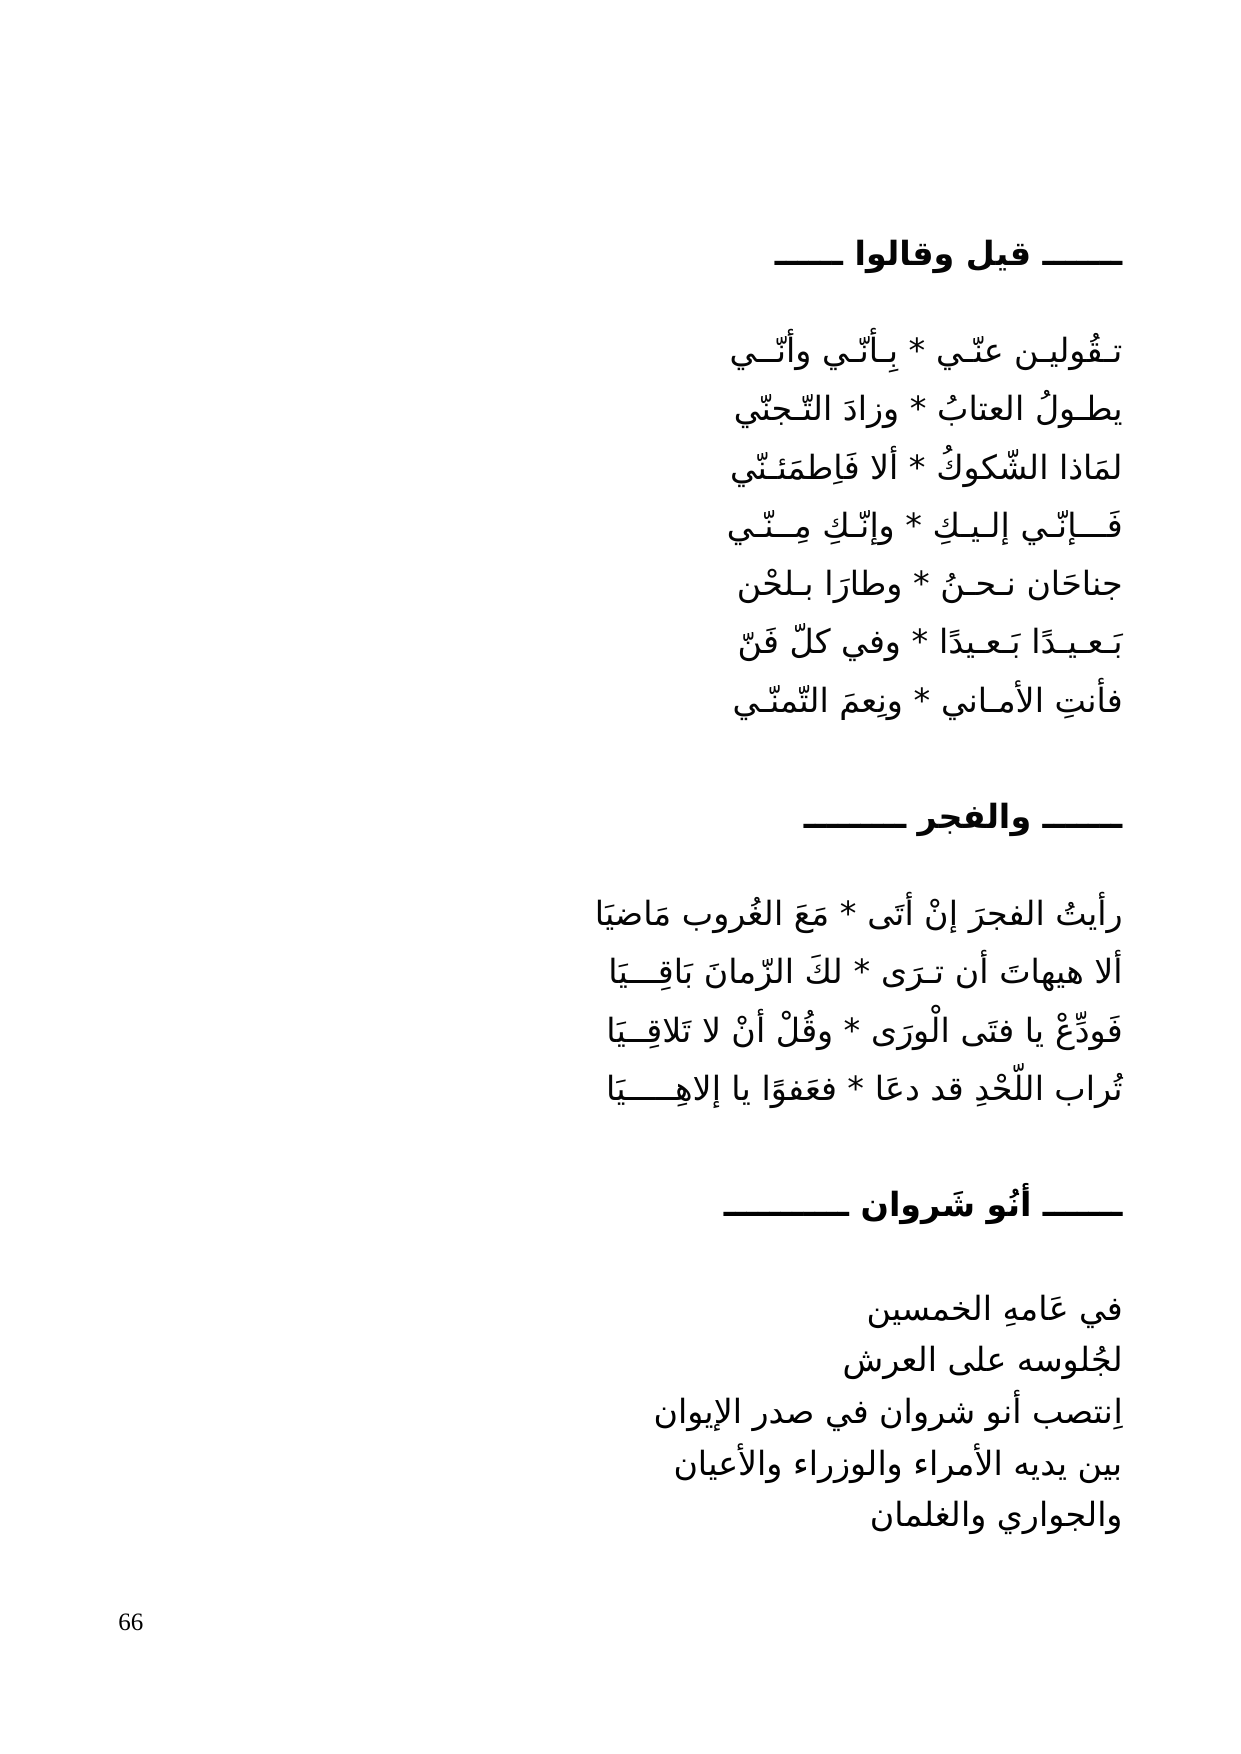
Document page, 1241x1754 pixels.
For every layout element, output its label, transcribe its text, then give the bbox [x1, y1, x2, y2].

text ألا هيهاتَ أن تـرَى * لكَ الزّمانَ بَاقِـــيَا [118, 953, 1122, 992]
text فَودِّعْ يا فتَى الْورَى * وقُلْ أنْ لا تَلاقِــيَا [118, 1011, 1122, 1050]
text فأنتِ الأمـاني * ونِعمَ التّمنّـي [118, 681, 1122, 720]
text والجواري والغلمان [118, 1496, 1122, 1534]
text جناحَان نـحـنُ * وطارَا بـلحْن [118, 564, 1122, 603]
text اِنتصب أنو شروان في صدر الإيوان [118, 1392, 1122, 1431]
text في عَامهِ الخمسين [118, 1289, 1122, 1328]
text ـــــــ والفجر ـــــــــ [118, 797, 1122, 836]
text رأيتُ الفجرَ إنْ أتَى * مَعَ الغُروب مَاضيَا [118, 894, 1122, 933]
text تُراب اللّحْدِ قد دعَا * فعَفوًا يا إلاهِـــــيَا [118, 1069, 1122, 1108]
text لمَاذا الشّكوكُ * ألا فَاِطمَئـنّي [118, 448, 1122, 487]
text بين يديه الأمراء والوزراء والأعيان [118, 1444, 1122, 1483]
text بَـعـيـدًا بَـعـيدًا * وفي كلّ فَنّ [118, 623, 1122, 662]
text لجُلوسه على العرش [118, 1341, 1122, 1379]
text يطـولُ العتابُ * وزادَ التّـجنّي [118, 390, 1122, 429]
text تـقُوليـن عنّـي * بِـأنّـي وأنّــي [118, 332, 1122, 371]
text فَـــإنّـي إلـيـكِ * وإنّـكِ مِــنّـي [118, 506, 1122, 545]
text ـــــــ قيل وقالوا ــــــ [118, 234, 1122, 273]
text ـــــــ أنُو شَروان ـــــــــــ [118, 1186, 1122, 1224]
